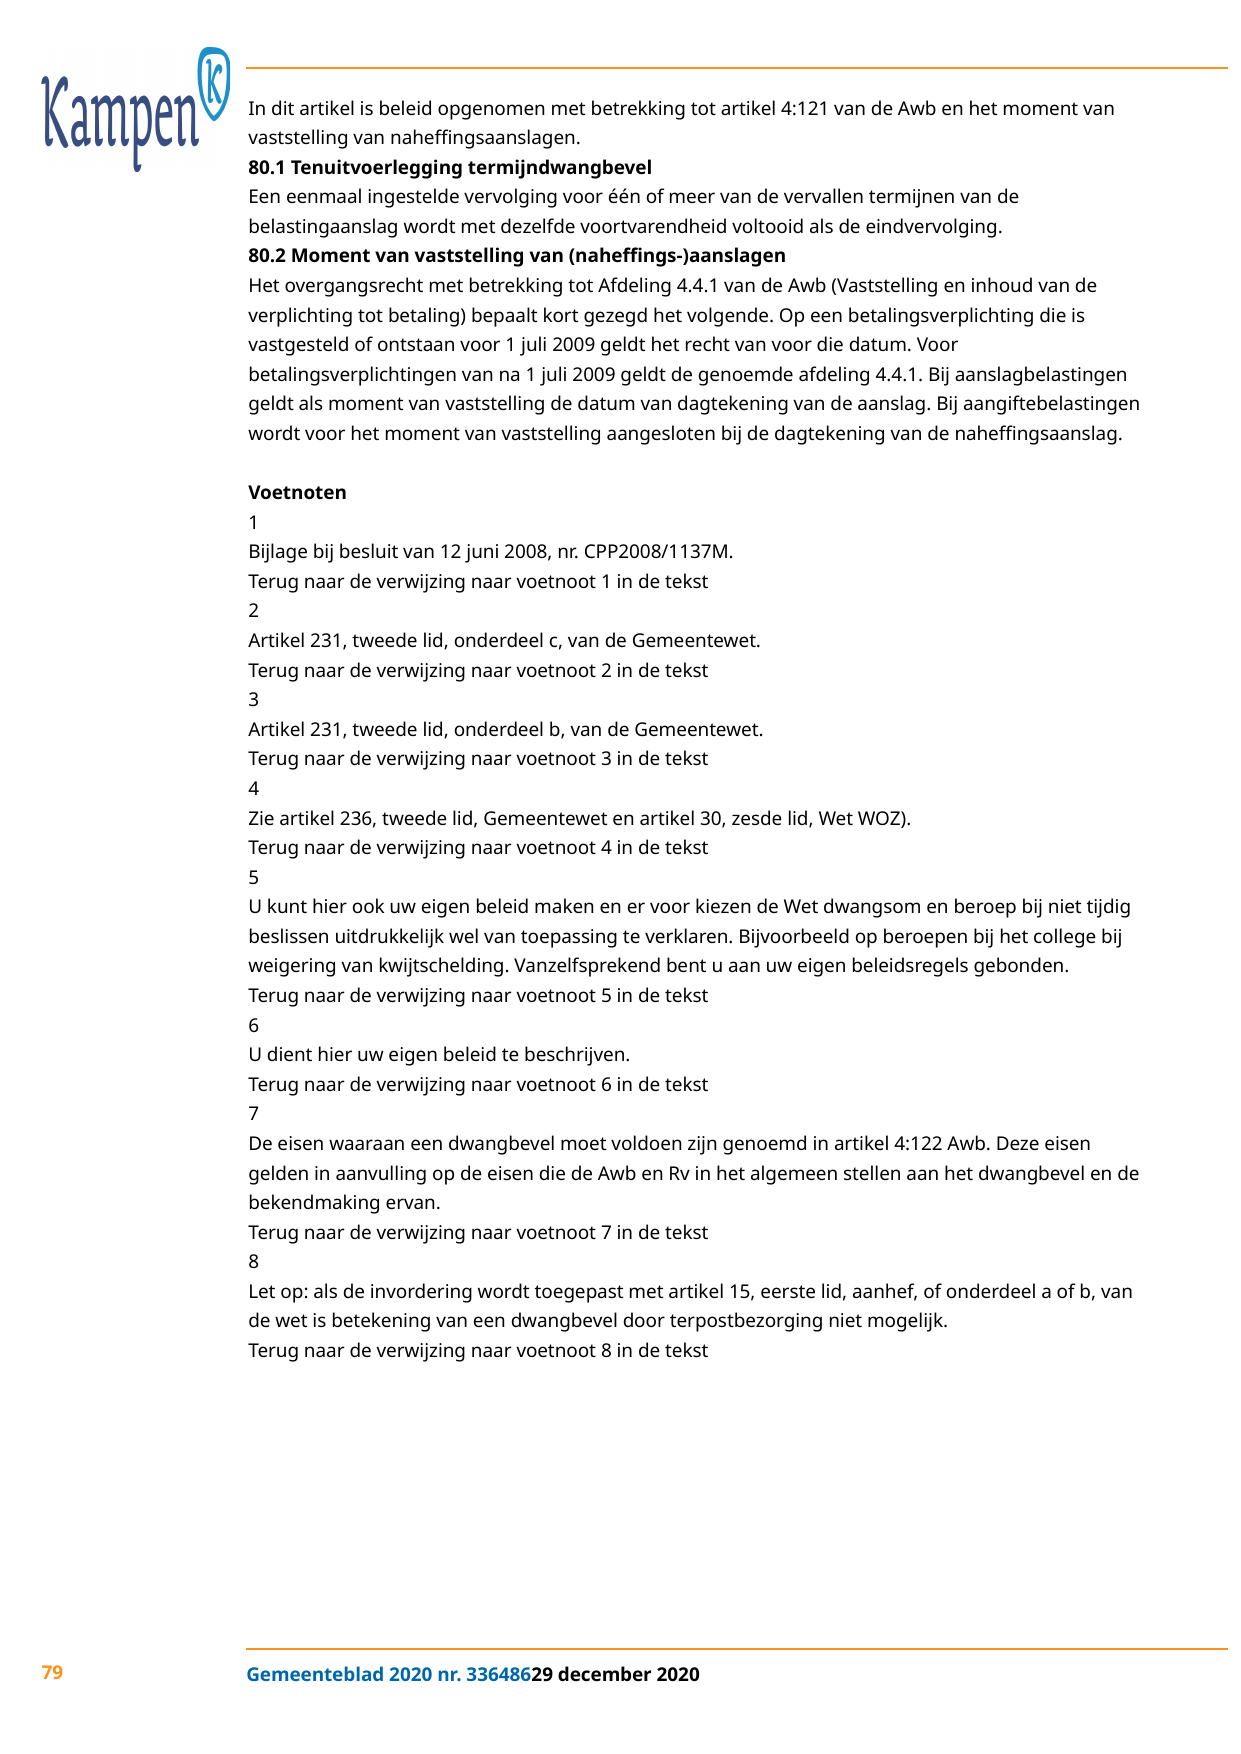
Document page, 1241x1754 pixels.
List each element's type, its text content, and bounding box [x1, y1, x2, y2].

text 3 [248, 686, 1152, 712]
text 2 [248, 598, 1152, 623]
text Het overgangsrecht met betrekking tot Afdeling 4.4.1 van de Awb (Vaststelling en inhoud van de verplichting tot betaling) bepaalt kort gezegd het volgende. Op een betalingsverplichting die is vastgesteld of ontstaan voor 1 juli 2009 geldt het recht van voor die datum. Voor betalingsverplichtingen van na 1 juli 2009 geldt de genoemde afdeling 4.4.1. Bij aanslagbelastingen geldt als moment van vaststelling de datum van dagtekening van de aanslag. Bij aangiftebelastingen wordt voor het moment van vaststelling aangesloten bij de dagtekening van de naheffingsaanslag. [248, 272, 1152, 446]
text Terug naar de verwijzing naar voetnoot 5 in de tekst [248, 982, 1152, 1008]
text 80.1 Tenuitvoerlegging termijndwangbevel [248, 154, 1152, 180]
text 4 [248, 775, 1152, 801]
text Bijlage bij besluit van 12 juni 2008, nr. CPP2008/1137M. [248, 538, 1152, 564]
text Let op: als de invordering wordt toegepast met artikel 15, eerste lid, aanhef, of onderdeel a of b, van de wet is betekening van een dwangbevel door terpostbezorging niet mogelijk. [248, 1278, 1152, 1333]
text Terug naar de verwijzing naar voetnoot 2 in de tekst [248, 657, 1152, 683]
text U dient hier uw eigen beleid te beschrijven. [248, 1041, 1152, 1067]
text 1 [248, 509, 1152, 535]
text Artikel 231, tweede lid, onderdeel c, van de Gemeentewet. [248, 627, 1152, 653]
text Terug naar de verwijzing naar voetnoot 7 in de tekst [248, 1219, 1152, 1245]
text Terug naar de verwijzing naar voetnoot 6 in de tekst [248, 1071, 1152, 1097]
text Artikel 231, tweede lid, onderdeel b, van de Gemeentewet. [248, 716, 1152, 742]
picture [41, 47, 231, 172]
text 80.2 Moment van vaststelling van (naheffings-)aanslagen [248, 243, 1152, 268]
text Terug naar de verwijzing naar voetnoot 4 in de tekst [248, 834, 1152, 860]
text Terug naar de verwijzing naar voetnoot 1 in de tekst [248, 568, 1152, 594]
text Terug naar de verwijzing naar voetnoot 8 in de tekst [248, 1337, 1152, 1363]
text In dit artikel is beleid opgenomen met betrekking tot artikel 4:121 van de Awb en het moment van vaststelling van naheffingsaanslagen. [248, 95, 1152, 150]
text 6 [248, 1012, 1152, 1038]
text 8 [248, 1248, 1152, 1274]
text Zie artikel 236, tweede lid, Gemeentewet en artikel 30, zesde lid, Wet WOZ). [248, 805, 1152, 831]
text Terug naar de verwijzing naar voetnoot 3 in de tekst [248, 746, 1152, 771]
text U kunt hier ook uw eigen beleid maken en er voor kiezen de Wet dwangsom en beroep bij niet tijdig beslissen uitdrukkelijk wel van toepassing te verklaren. Bijvoorbeeld op beroepen bij het college bij weigering van kwijtschelding. Vanzelfsprekend bent u aan uw eigen beleidsregels gebonden. [248, 893, 1152, 978]
text De eisen waaraan een dwangbevel moet voldoen zijn genoemd in artikel 4:122 Awb. Deze eisen gelden in aanvulling op de eisen die de Awb en Rv in het algemeen stellen aan het dwangbevel en de bekendmaking ervan. [248, 1130, 1152, 1215]
text Een eenmaal ingestelde vervolging voor één of meer van de vervallen termijnen van de belastingaanslag wordt met dezelfde voortvarendheid voltooid als de eindvervolging. [248, 183, 1152, 239]
text Voetnoten [248, 479, 1152, 505]
text 5 [248, 864, 1152, 890]
text 7 [248, 1101, 1152, 1126]
